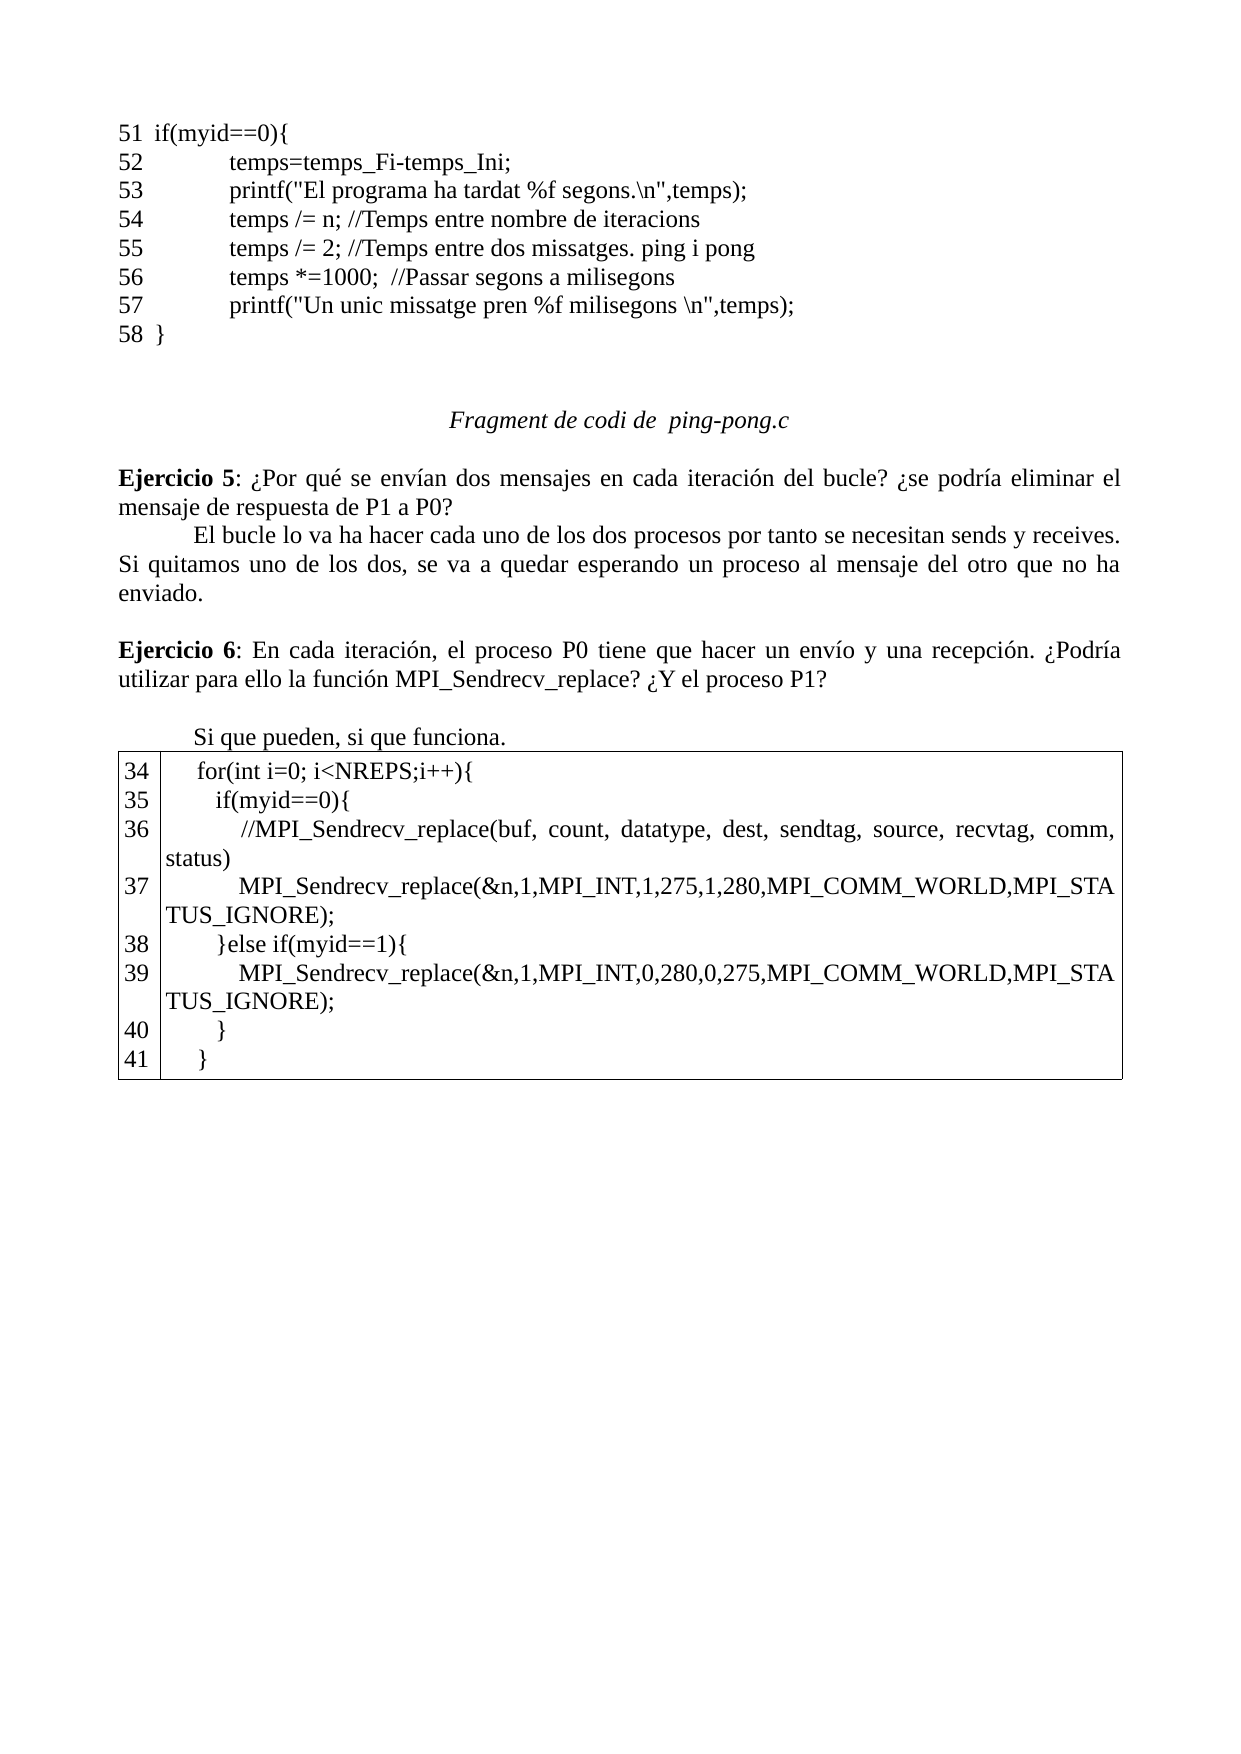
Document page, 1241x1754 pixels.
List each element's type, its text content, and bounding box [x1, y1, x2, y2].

table_header 34 35 36 37 38 39 40 41 [119, 752, 160, 1078]
table_header for(int i=0; i<NREPS;i++){ if(myid==0){ //MPI_Sendrecv_replace(buf, count, datatype, dest, sendtag, source, recvtag, comm, status) MPI_Sendrecv_replace(&n,1,MPI_INT,1,275,1,280,MPI_COMM_WORLD,MPI_STATUS_IGNORE); }else if(myid==1){ MPI_Sendrecv_replace(&n,1,MPI_INT,0,280,0,275,MPI_COMM_WORLD,MPI_STATUS_IGNORE); } } [161, 752, 1122, 1078]
text Ejercicio 5: ¿Por qué se envían dos mensajes en cada iteración del bucle? ¿se podría eliminar el mensaje de respuesta de P1 a P0? [118, 463, 1122, 521]
text El bucle lo va ha hacer cada uno de los dos procesos por tanto se necesitan sends y receives. Si quitamos uno de los dos, se va a quedar esperando un proceso al mensaje del otro que no ha enviado. [118, 521, 1122, 607]
text Ejercicio 6: En cada iteración, el proceso P0 tiene que hacer un envío y una recepción. ¿Podría utilizar para ello la función MPI_Sendrecv_replace? ¿Y el proceso P1? [118, 636, 1122, 693]
text Fragment de codi de ping-pong.c [118, 406, 1122, 434]
table_header 51 52 53 54 55 56 57 58 [118, 118, 154, 406]
table_header if(myid==0){ temps=temps_Fi-temps_Ini; printf("El programa ha tardat %f segons.\n",temps); temps /= n; //Temps entre nombre de iteracions temps /= 2; //Temps entre dos missatges. ping i pong temps *=1000; //Passar segons a milisegons printf("Un unic missatge pren %f milisegons \n",temps); } [154, 118, 1123, 406]
text Si que pueden, si que funciona. [118, 722, 1122, 751]
